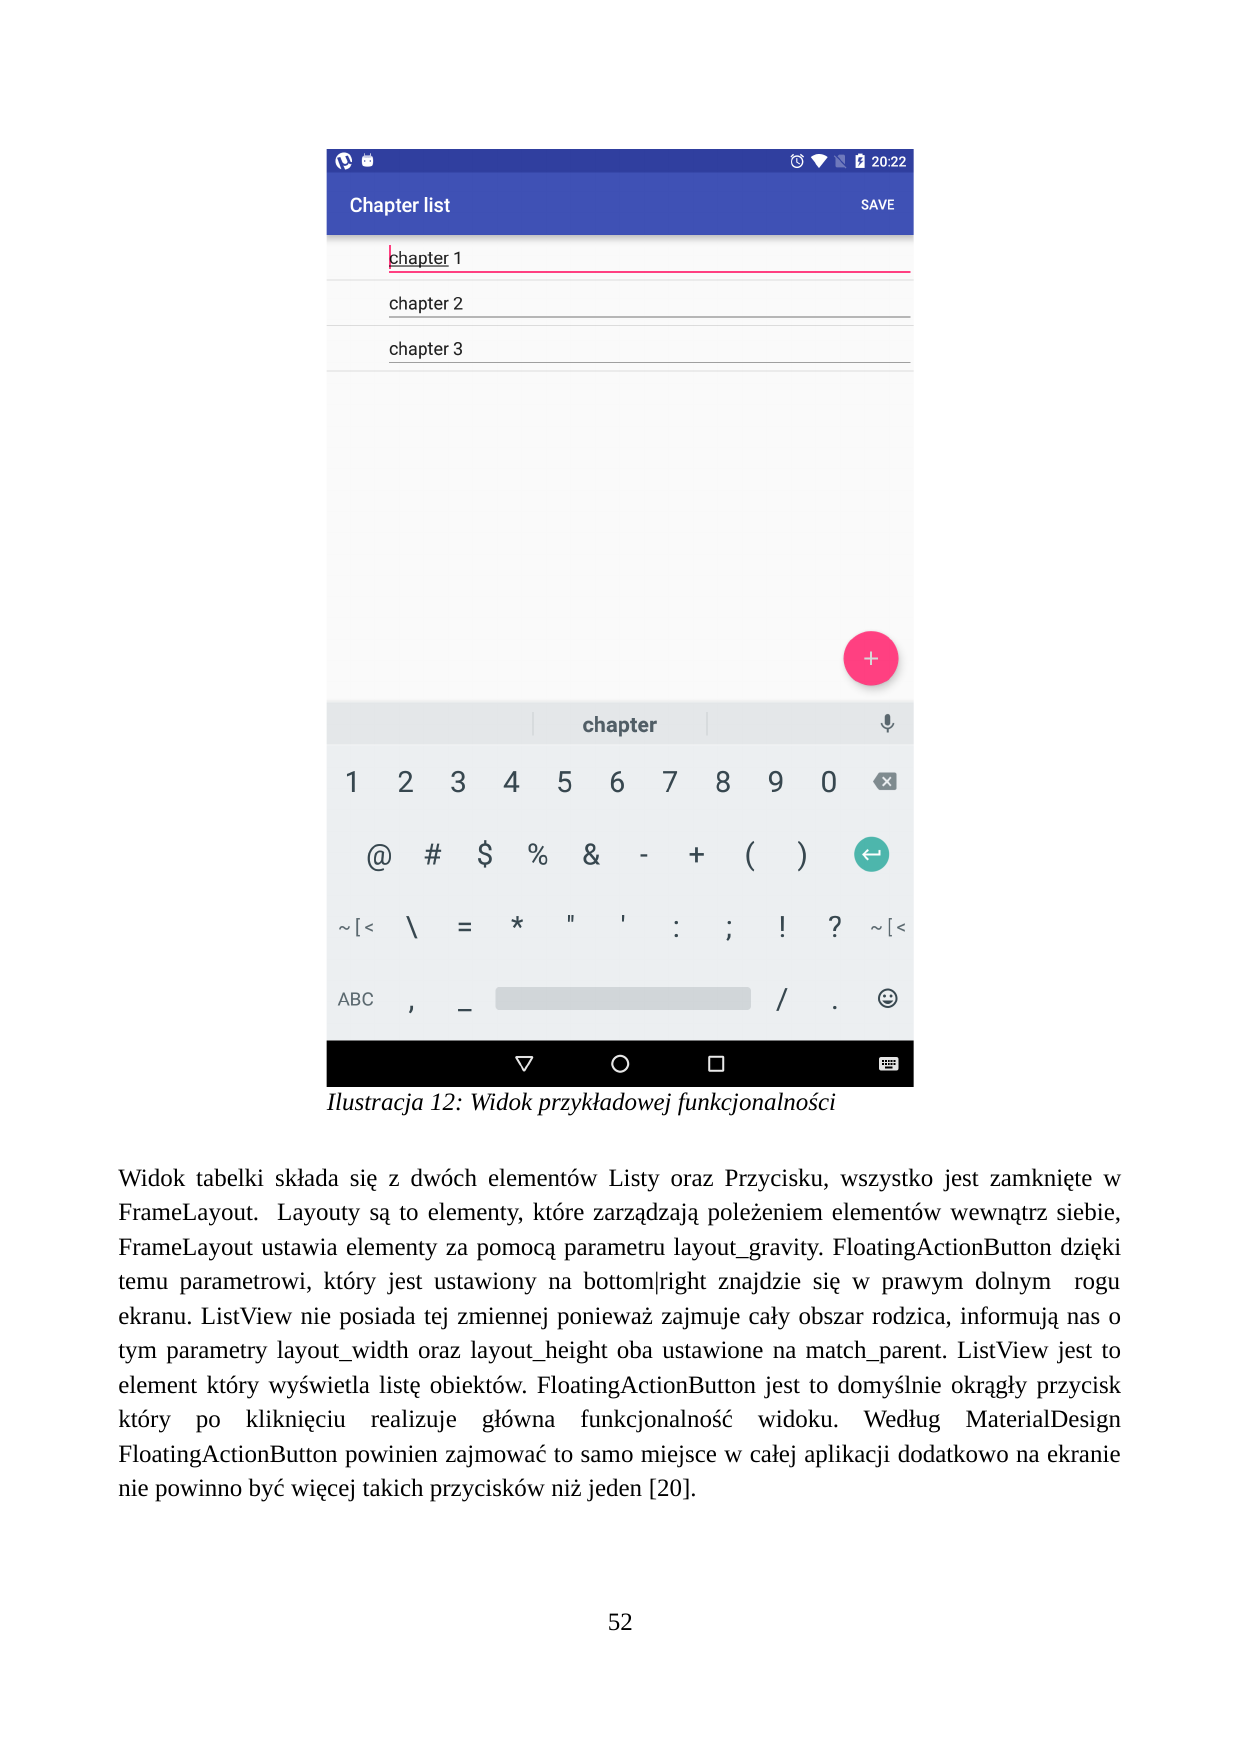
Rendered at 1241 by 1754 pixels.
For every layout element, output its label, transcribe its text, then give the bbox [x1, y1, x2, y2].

text Ilustracja 12: Widok przykładowej funkcjonalności [327, 1087, 914, 1116]
picture [326, 149, 914, 1087]
text Widok tabelki składa się z dwóch elementów Listy oraz Przycisku, wszystko jest zamknięte w FrameLayout. Layouty są to elementy, które zarządzają poleżeniem elementów wewnątrz siebie, FrameLayout ustawia elementy za pomocą parametru layout_gravity. FloatingActionButton dzięki temu parametrowi, który jest ustawiony na bottom|right znajdzie się w prawym dolnym rogu ekranu. ListView nie posiada tej zmiennej ponieważ zajmuje cały obszar rodzica, informują nas o tym parametry layout_width oraz layout_height oba ustawione na match_parent. ListView jest to element który wyświetla listę obiektów. FloatingActionButton jest to domyślnie okrągły przycisk który po kliknięciu realizuje główna funkcjonalność widoku. Według MaterialDesign FloatingActionButton powinien zajmować to samo miejsce w całej aplikacji dodatkowo na ekranie nie powinno być więcej takich przycisków niż jeden [20]. [118, 1163, 1122, 1502]
